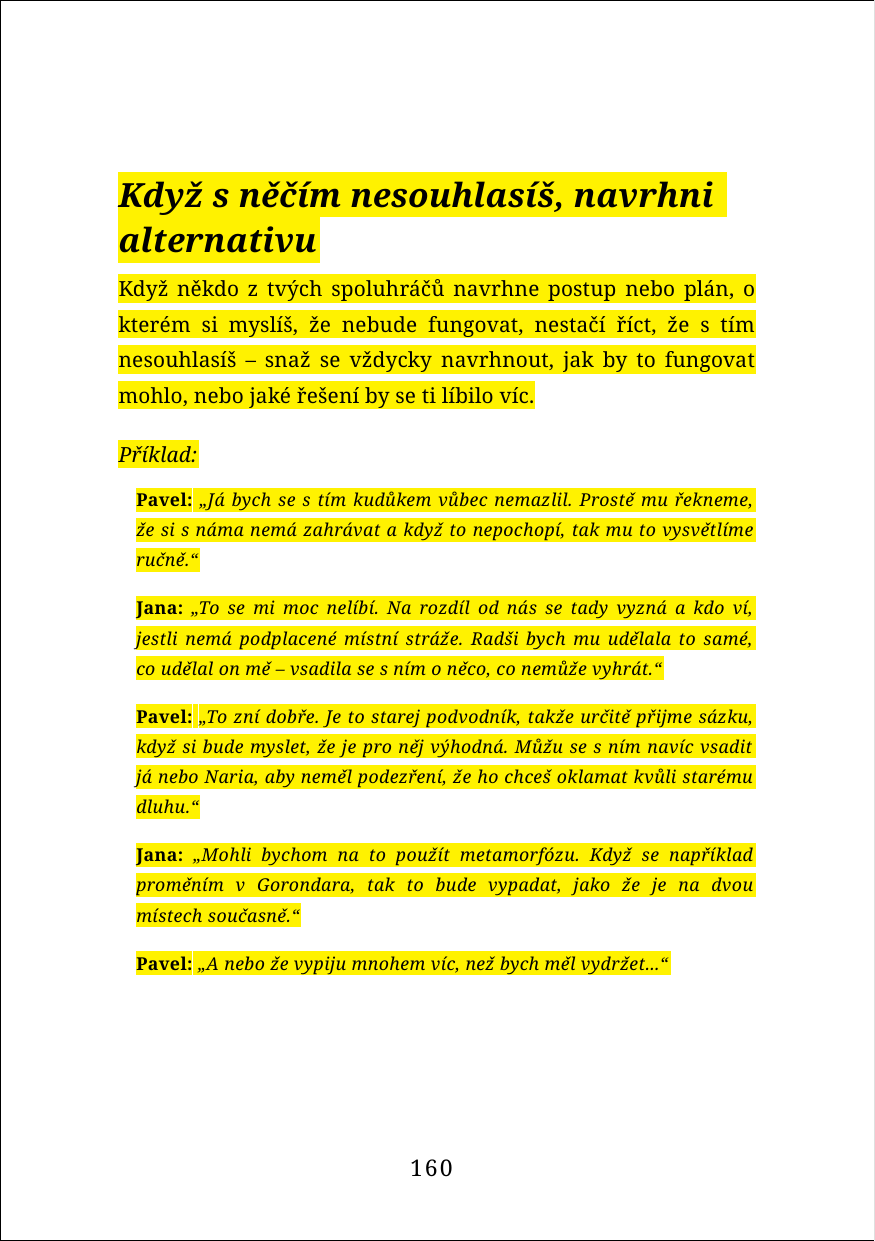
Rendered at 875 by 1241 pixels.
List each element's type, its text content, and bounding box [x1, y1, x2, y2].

text Když někdo z tvých spoluhráčů navrhne postup nebo plán, o kterém si myslíš, že nebude fungovat, nestačí říct, že s tím nesouhlasíš – snaž se vždycky navrhnout, jak by to fungovat mohlo, nebo jaké řešení by se ti líbilo víc. [118, 274, 756, 409]
text Jana: „To se mi moc nelíbí. Na rozdíl od nás se tady vyzná a kdo ví, jestli nemá podplacené místní stráže. Radši bych mu udělala to samé, co udělal on mě – vsadila se s ním o něco, co nemůže vyhrát.“ [136, 596, 756, 680]
text Jana: „Mohli bychom na to použít metamorfózu. Když se například proměním v Gorondara, tak to bude vypadat, jako že je na dvou místech současně.“ [136, 843, 756, 927]
text Pavel: „To zní dobře. Je to starej podvodník, takže určitě přijme sázku, když si bude myslet, že je pro něj výhodná. Můžu se s ním navíc vsadit já nebo Naria, aby neměl podezření, že ho chceš oklamat kvůli starému dluhu.“ [136, 704, 756, 819]
subtitle Když s něčím nesouhlasíš, navrhni alternativu [118, 172, 756, 263]
text Pavel: „Já bych se s tím kudůkem vůbec nemazlil. Prostě mu řekneme, že si s náma nemá zahrávat a když to nepochopí, tak mu to vysvětlíme ručně.“ [136, 487, 756, 572]
text Příklad: [118, 440, 756, 468]
text Pavel: „A nebo že vypiju mnohem víc, než bych měl vydržet...“ [136, 951, 756, 975]
